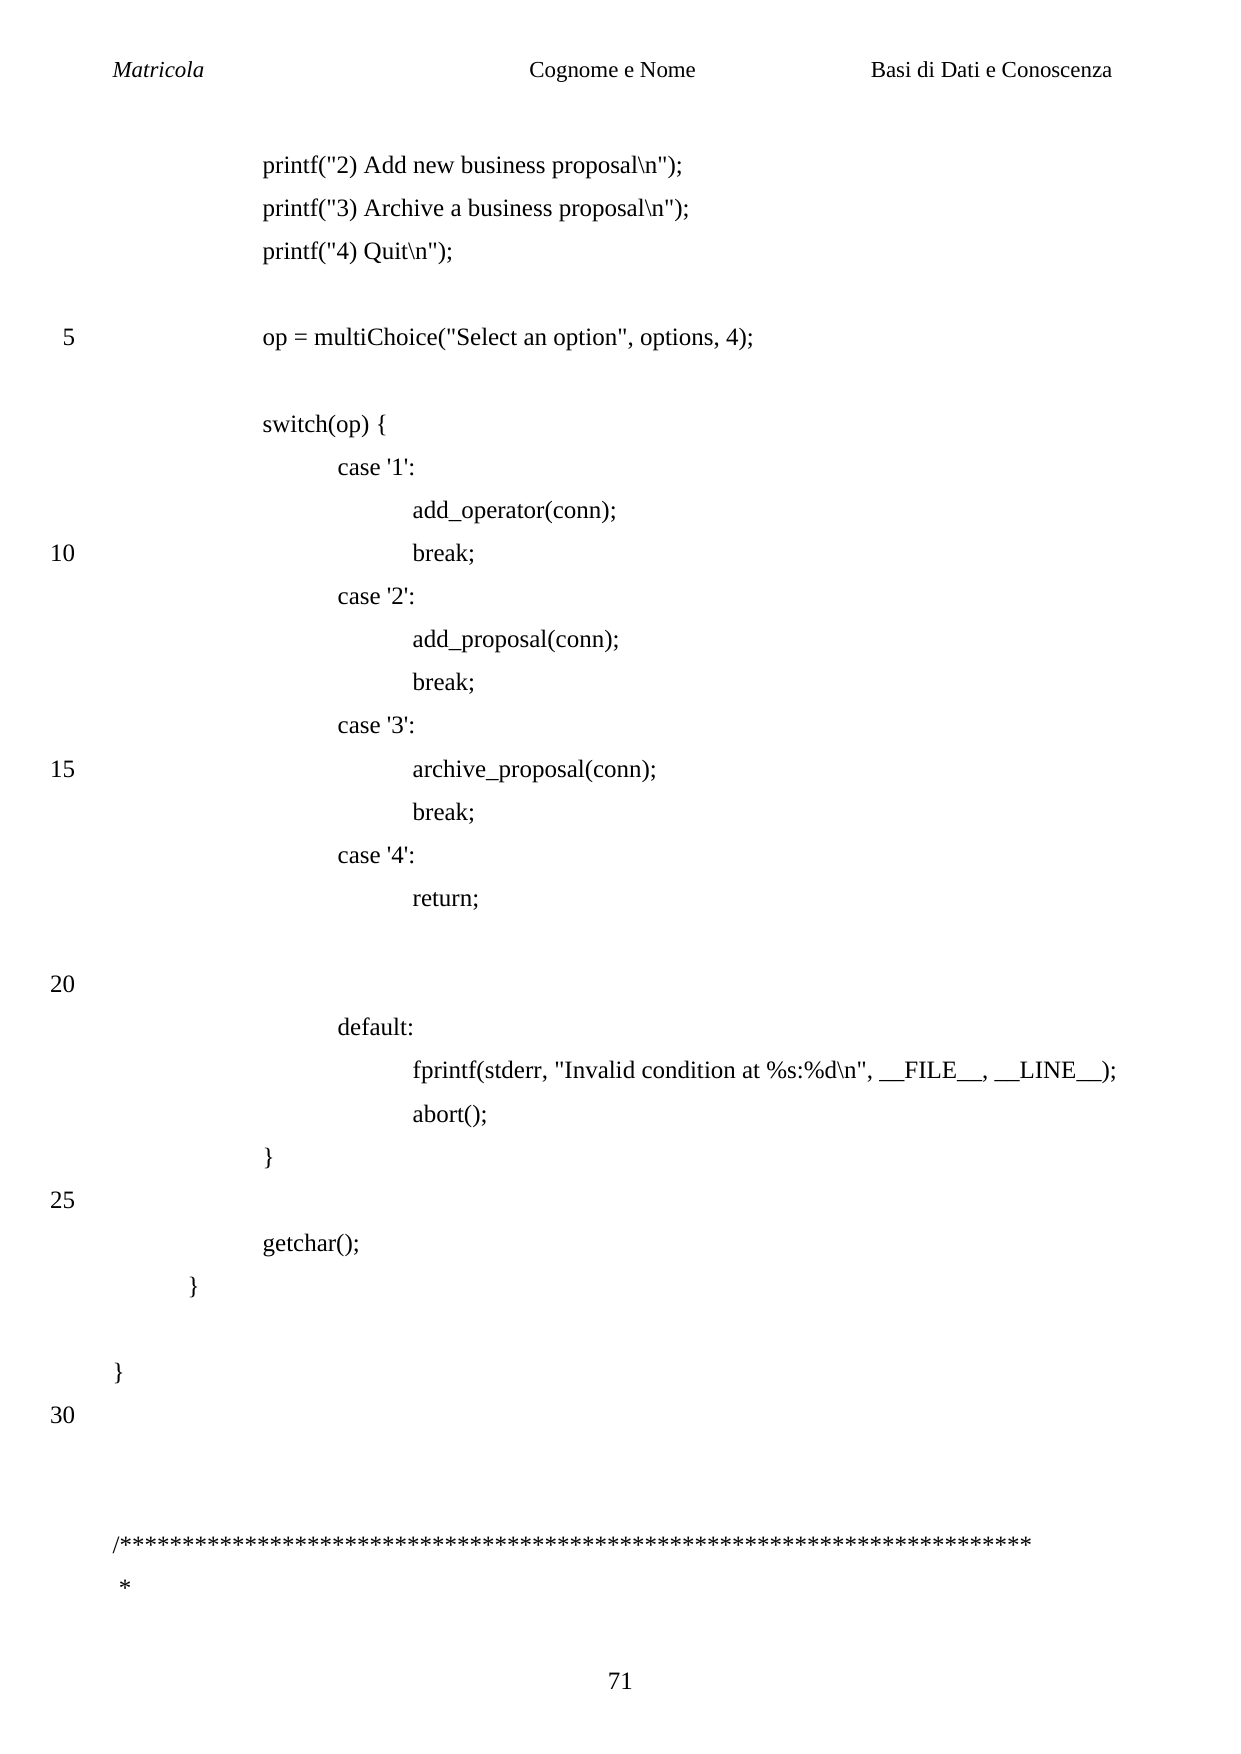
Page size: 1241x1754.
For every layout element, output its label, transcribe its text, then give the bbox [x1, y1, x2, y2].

text break; [112, 667, 1128, 696]
text archive_proposal(conn); [112, 754, 1128, 782]
text break; [112, 538, 1128, 567]
text case '2': [112, 581, 1128, 610]
text } [112, 1271, 1128, 1300]
text printf("2) Add new business proposal\n"); [112, 150, 1128, 179]
text default: [112, 1012, 1128, 1041]
text break; [112, 797, 1128, 826]
text } [112, 1357, 1128, 1386]
text /************************************************************************* [112, 1530, 1128, 1559]
text return; [112, 883, 1128, 912]
text abort(); [112, 1099, 1128, 1127]
text switch(op) { [112, 409, 1128, 437]
text case '3': [112, 711, 1128, 739]
text printf("4) Quit\n"); [112, 236, 1128, 265]
text fprintf(stderr, "Invalid condition at %s:%d\n", __FILE__, __LINE__); [112, 1056, 1128, 1084]
text case '1': [112, 452, 1128, 481]
text printf("3) Archive a business proposal\n"); [112, 193, 1128, 222]
text * [112, 1573, 1128, 1602]
text add_operator(conn); [112, 495, 1128, 524]
text case '4': [112, 840, 1128, 869]
text add_proposal(conn); [112, 624, 1128, 653]
text op = multiChoice("Select an option", options, 4); [112, 322, 1128, 351]
text getchar(); [112, 1228, 1128, 1257]
text } [112, 1142, 1128, 1171]
